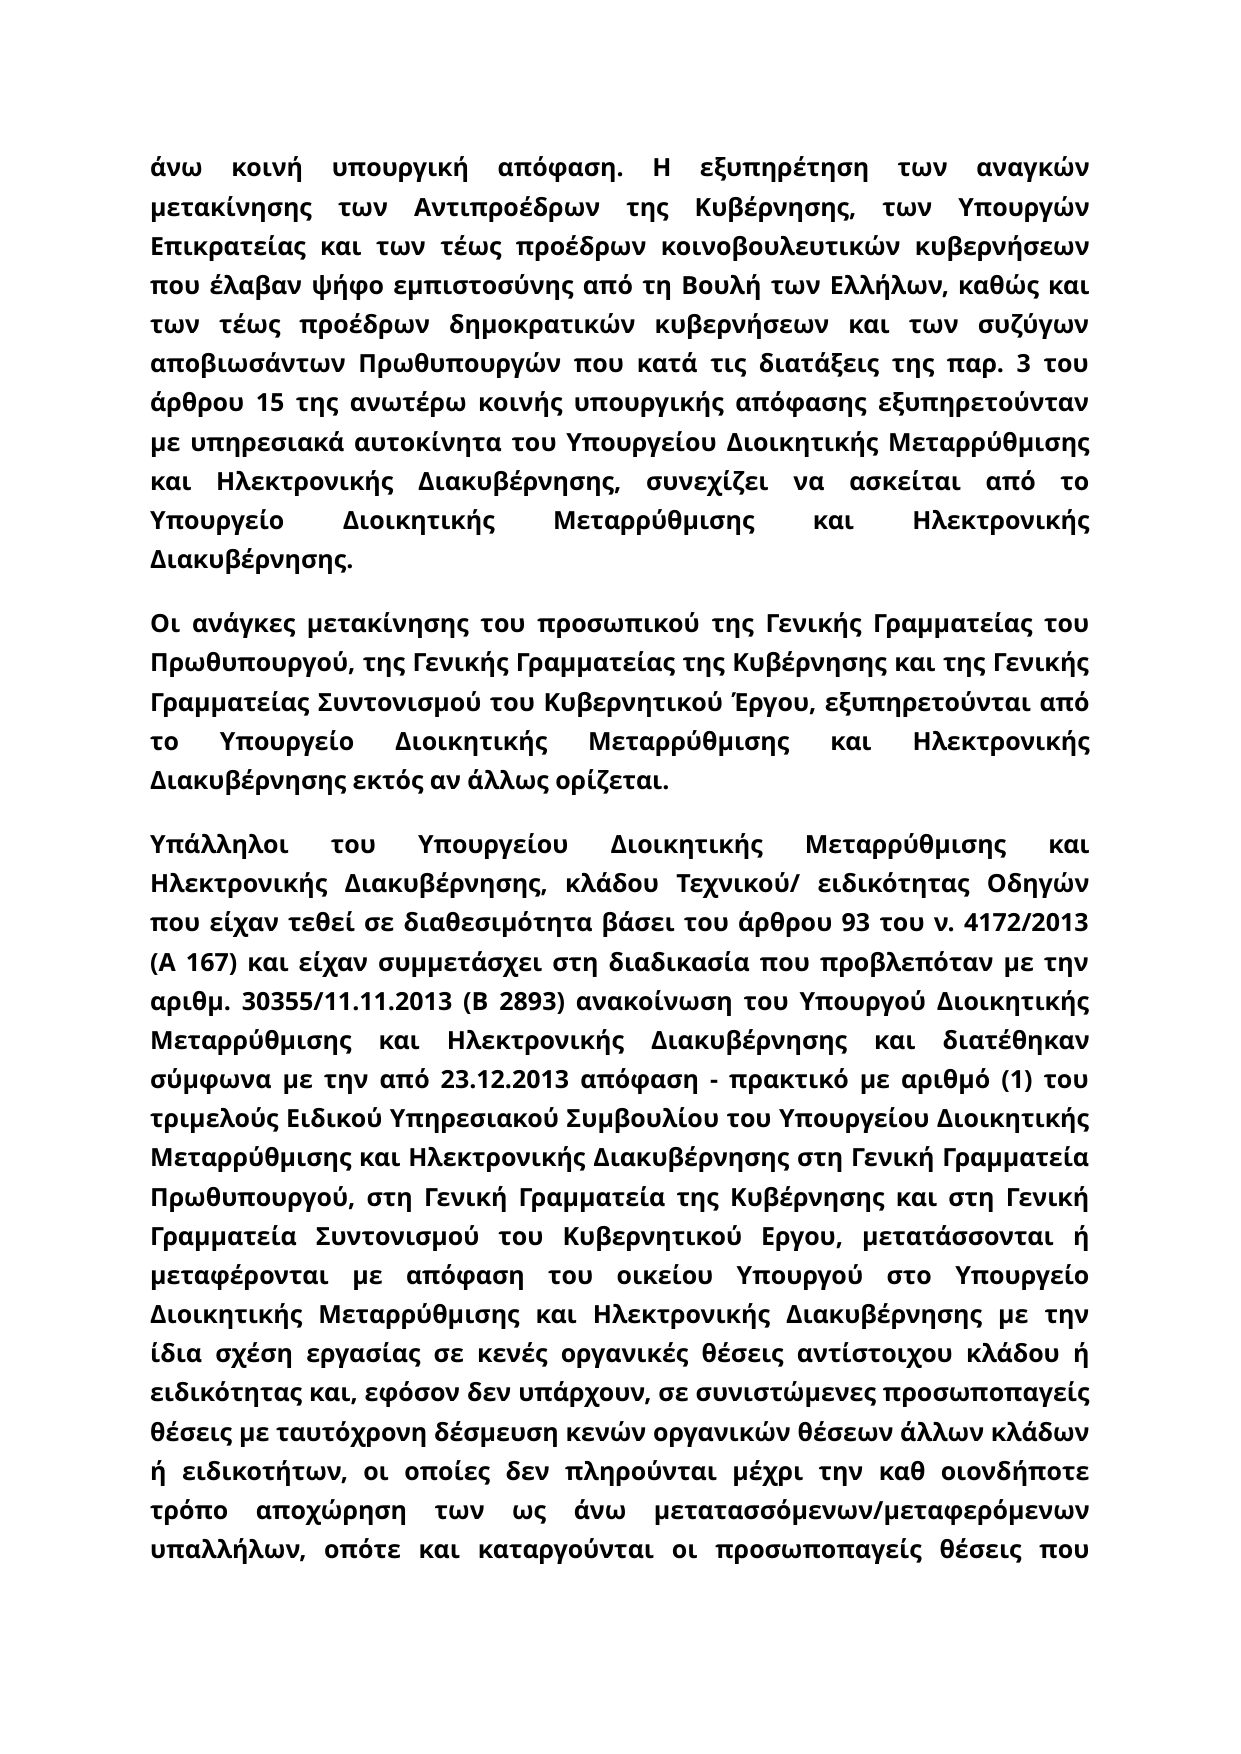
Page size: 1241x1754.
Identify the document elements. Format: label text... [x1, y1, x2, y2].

text άνω κοινή υπουργική απόφαση. Η εξυπηρέτηση των αναγκών μετακίνησης των Αντιπροέδρων της Κυβέρνησης, των Υπουργών Επικρατείας και των τέως προέδρων κοινοβουλευτικών κυβερνήσεων που έλαβαν ψήφο εμπιστοσύνης από τη Βουλή των Ελλήλων, καθώς και των τέως προέδρων δημοκρατικών κυβερνήσεων και των συζύγων αποβιωσάντων Πρωθυπουργών που κατά τις διατάξεις της παρ. 3 του άρθρου 15 της ανωτέρω κοινής υπουργικής απόφασης εξυπηρετούνταν με υπηρεσιακά αυτοκίνητα του Υπουργείου Διοικητικής Μεταρρύθμισης και Ηλεκτρονικής Διακυβέρνησης, συνεχίζει να ασκείται από το Υπουργείο Διοικητικής Μεταρρύθμισης και Ηλεκτρονικής Διακυβέρνησης. [150, 150, 1090, 576]
text Οι ανάγκες μετακίνησης του προσωπικού της Γενικής Γραμματείας του Πρωθυπουργού, της Γενικής Γραμματείας της Κυβέρνησης και της Γενικής Γραμματείας Συντονισμού του Κυβερνητικού Έργου, εξυπηρετούνται από το Υπουργείο Διοικητικής Μεταρρύθμισης και Ηλεκτρονικής Διακυβέρνησης εκτός αν άλλως ορίζεται. [150, 606, 1090, 797]
text Υπάλληλοι του Υπουργείου Διοικητικής Μεταρρύθμισης και Ηλεκτρονικής Διακυβέρνησης, κλάδου Τεχνικού/ ειδικότητας Οδηγών που είχαν τεθεί σε διαθεσιμότητα βάσει του άρθρου 93 του ν. 4172/2013 (Α 167) και είχαν συμμετάσχει στη διαδικασία που προβλεπόταν με την αριθμ. 30355/11.11.2013 (Β 2893) ανακοίνωση του Υπουργού Διοικητικής Μεταρρύθμισης και Ηλεκτρονικής Διακυβέρνησης και διατέθηκαν σύμφωνα με την από 23.12.2013 απόφαση - πρακτικό με αριθμό (1) του τριμελούς Ειδικού Υπηρεσιακού Συμβουλίου του Υπουργείου Διοικητικής Μεταρρύθμισης και Ηλεκτρονικής Διακυβέρνησης στη Γενική Γραμματεία Πρωθυπουργού, στη Γενική Γραμματεία της Κυβέρνησης και στη Γενική Γραμματεία Συντονισμού του Κυβερνητικού Εργου, μετατάσσονται ή μεταφέρονται με απόφαση του οικείου Υπουργού στο Υπουργείο Διοικητικής Μεταρρύθμισης και Ηλεκτρονικής Διακυβέρνησης με την ίδια σχέση εργασίας σε κενές οργανικές θέσεις αντίστοιχου κλάδου ή ειδικότητας και, εφόσον δεν υπάρχουν, σε συνιστώμενες προσωποπαγείς θέσεις με ταυτόχρονη δέσμευση κενών οργανικών θέσεων άλλων κλάδων ή ειδικοτήτων, οι οποίες δεν πληρούνται μέχρι την καθ οιονδήποτε τρόπο αποχώρηση των ως άνω μετατασσόμενων/μεταφερόμενων υπαλλήλων, οπότε και καταργούνται οι προσωποπαγείς θέσεις που [150, 827, 1090, 1566]
